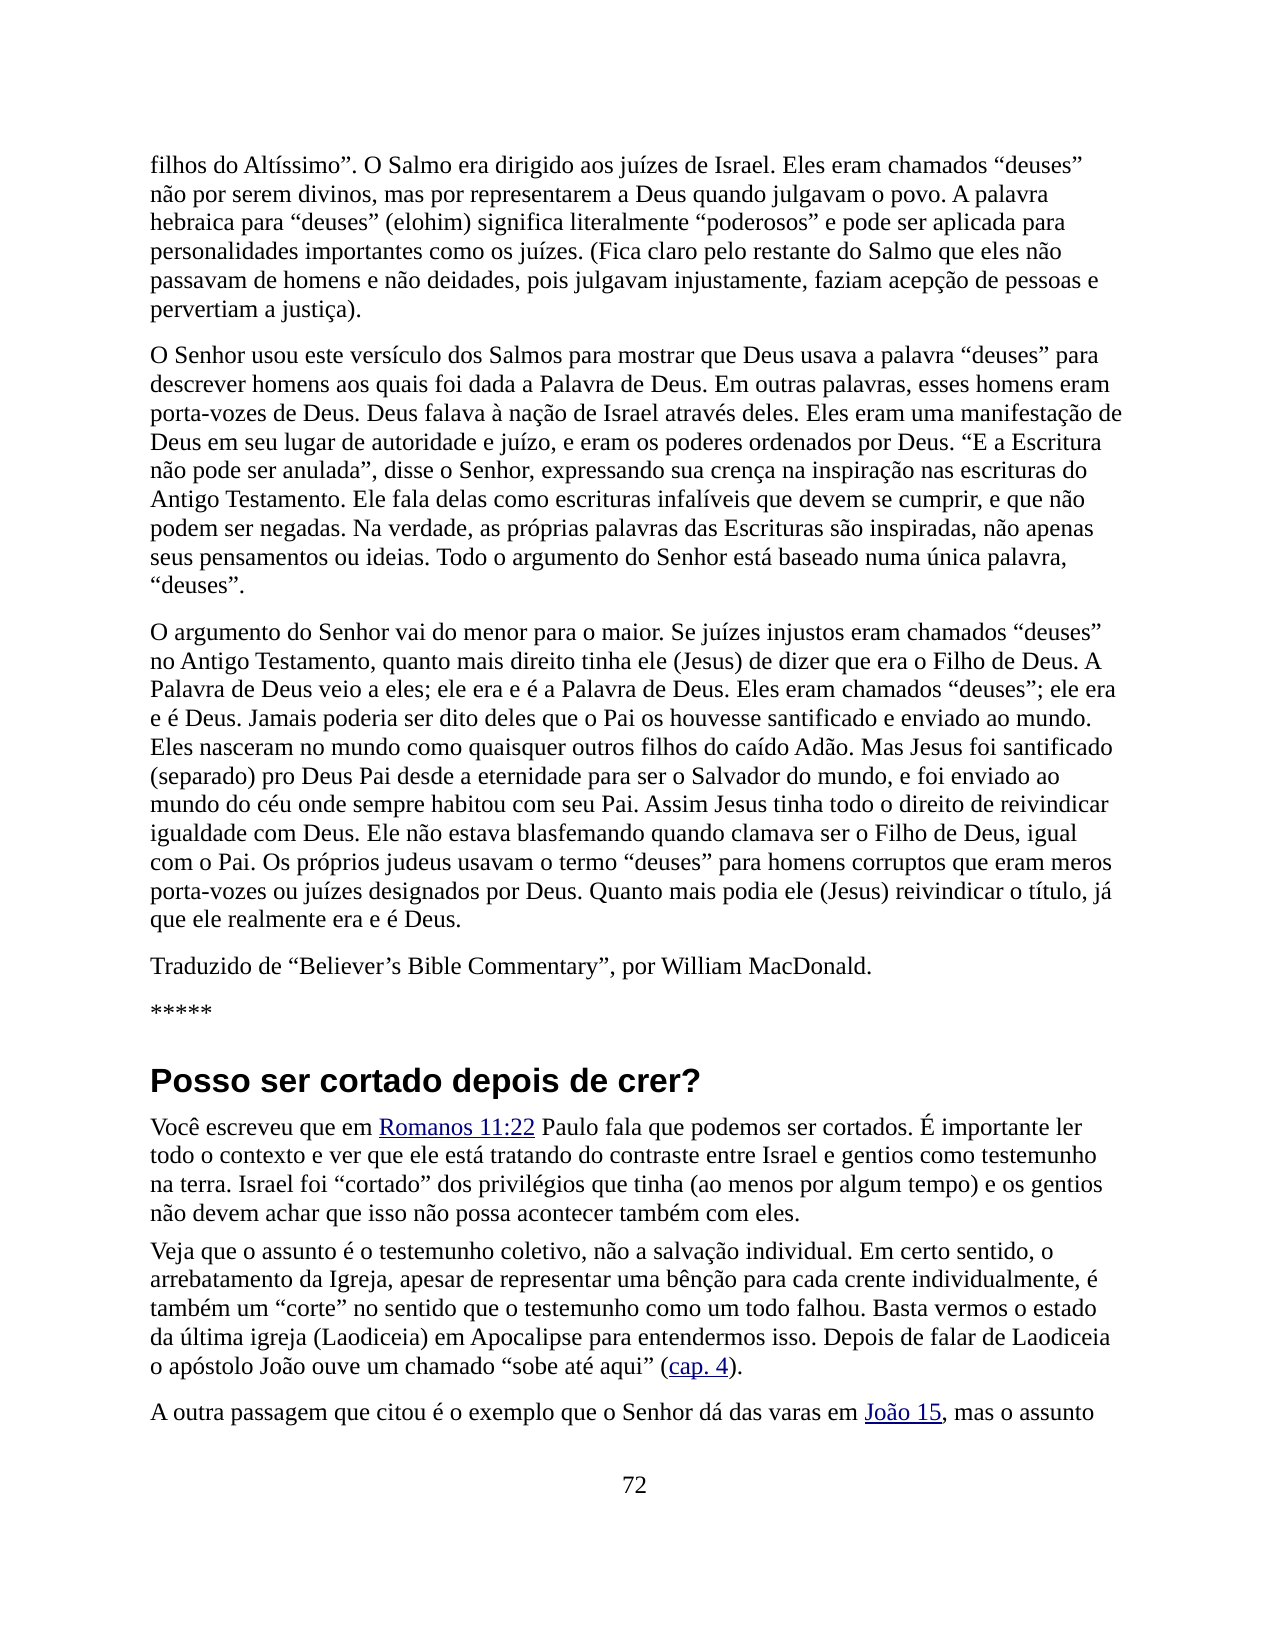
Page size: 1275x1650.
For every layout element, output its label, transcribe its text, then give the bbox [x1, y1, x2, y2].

text ***** [150, 998, 1125, 1027]
text Veja que o assunto é o testemunho coletivo, não a salvação individual. Em certo sentido, o arrebatamento da Igreja, apesar de representar uma bênção para cada crente individualmente, é também um “corte” no sentido que o testemunho como um todo falhou. Basta vermos o estado da última igreja (Laodiceia) em Apocalipse para entendermos isso. Depois de falar de Laodiceia o apóstolo João ouve um chamado “sobe até aqui” (cap. 4). [150, 1236, 1125, 1379]
text O argumento do Senhor vai do menor para o maior. Se juízes injustos eram chamados “deuses” no Antigo Testamento, quanto mais direito tinha ele (Jesus) de dizer que era o Filho de Deus. A Palavra de Deus veio a eles; ele era e é a Palavra de Deus. Eles eram chamados “deuses”; ele era e é Deus. Jamais poderia ser dito deles que o Pai os houvesse santificado e enviado ao mundo. Eles nasceram no mundo como quaisquer outros filhos do caído Adão. Mas Jesus foi santificado (separado) pro Deus Pai desde a eternidade para ser o Salvador do mundo, e foi enviado ao mundo do céu onde sempre habitou com seu Pai. Assim Jesus tinha todo o direito de reivindicar igualdade com Deus. Ele não estava blasfemando quando clamava ser o Filho de Deus, igual com o Pai. Os próprios judeus usavam o termo “deuses” para homens corruptos que eram meros porta-vozes ou juízes designados por Deus. Quanto mais podia ele (Jesus) reivindicar o título, já que ele realmente era e é Deus. [150, 617, 1125, 933]
text Traduzido de “Believer’s Bible Commentary”, por William MacDonald. [150, 951, 1125, 980]
subtitle Posso ser cortado depois de crer? [150, 1061, 1125, 1099]
text A outra passagem que citou é o exemplo que o Senhor dá das varas em João 15, mas o assunto [150, 1397, 1125, 1426]
text filhos do Altíssimo”. O Salmo era dirigido aos juízes de Israel. Eles eram chamados “deuses” não por serem divinos, mas por representarem a Deus quando julgavam o povo. A palavra hebraica para “deuses” (elohim) significa literalmente “poderosos” e pode ser aplicada para personalidades importantes como os juízes. (Fica claro pelo restante do Salmo que eles não passavam de homens e não deidades, pois julgavam injustamente, faziam acepção de pessoas e pervertiam a justiça). [150, 150, 1125, 322]
text Você escreveu que em Romanos 11:22 Paulo fala que podemos ser cortados. É importante ler todo o contexto e ver que ele está tratando do contraste entre Israel e gentios como testemunho na terra. Israel foi “cortado” dos privilégios que tinha (ao menos por algum tempo) e os gentios não devem achar que isso não possa acontecer também com eles. [150, 1112, 1125, 1227]
text O Senhor usou este versículo dos Salmos para mostrar que Deus usava a palavra “deuses” para descrever homens aos quais foi dada a Palavra de Deus. Em outras palavras, esses homens eram porta-vozes de Deus. Deus falava à nação de Israel através deles. Eles eram uma manifestação de Deus em seu lugar de autoridade e juízo, e eram os poderes ordenados por Deus. “E a Escritura não pode ser anulada”, disse o Senhor, expressando sua crença na inspiração nas escrituras do Antigo Testamento. Ele fala delas como escrituras infalíveis que devem se cumprir, e que não podem ser negadas. Na verdade, as próprias palavras das Escrituras são inspiradas, não apenas seus pensamentos ou ideias. Todo o argumento do Senhor está baseado numa única palavra, “deuses”. [150, 340, 1125, 599]
